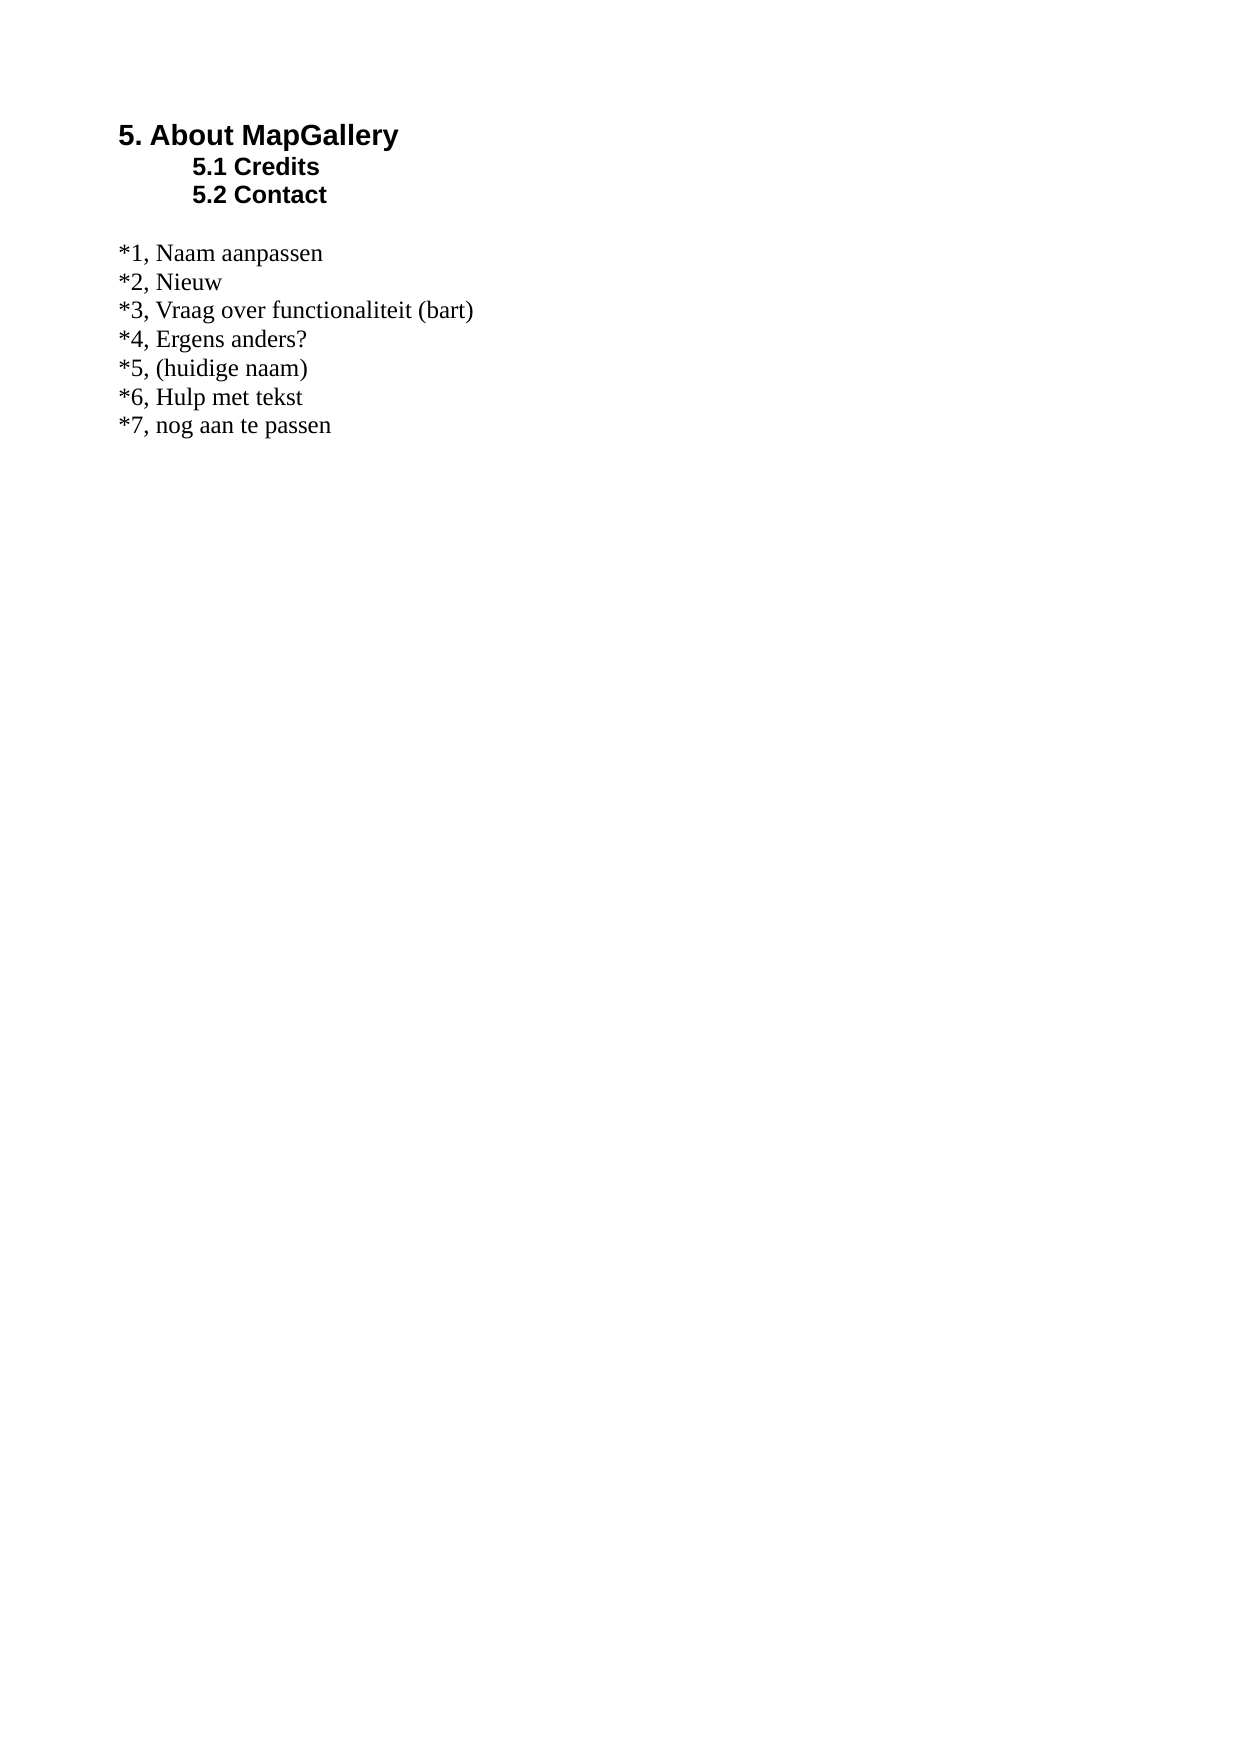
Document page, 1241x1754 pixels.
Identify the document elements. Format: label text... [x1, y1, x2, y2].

text *4, Ergens anders? [118, 324, 1122, 353]
text *6, Hulp met tekst [118, 382, 1122, 410]
subtitle 5. About MapGallery [118, 118, 1122, 152]
subtitle 5.2 Contact [118, 180, 1122, 209]
text *7, nog aan te passen [118, 410, 1122, 439]
subtitle 5.1 Credits [118, 152, 1122, 180]
text *2, Nieuw [118, 267, 1122, 295]
text *5, (huidige naam) [118, 353, 1122, 382]
text *3, Vraag over functionaliteit (bart) [118, 295, 1122, 324]
text *1, Naam aanpassen [118, 238, 1122, 267]
